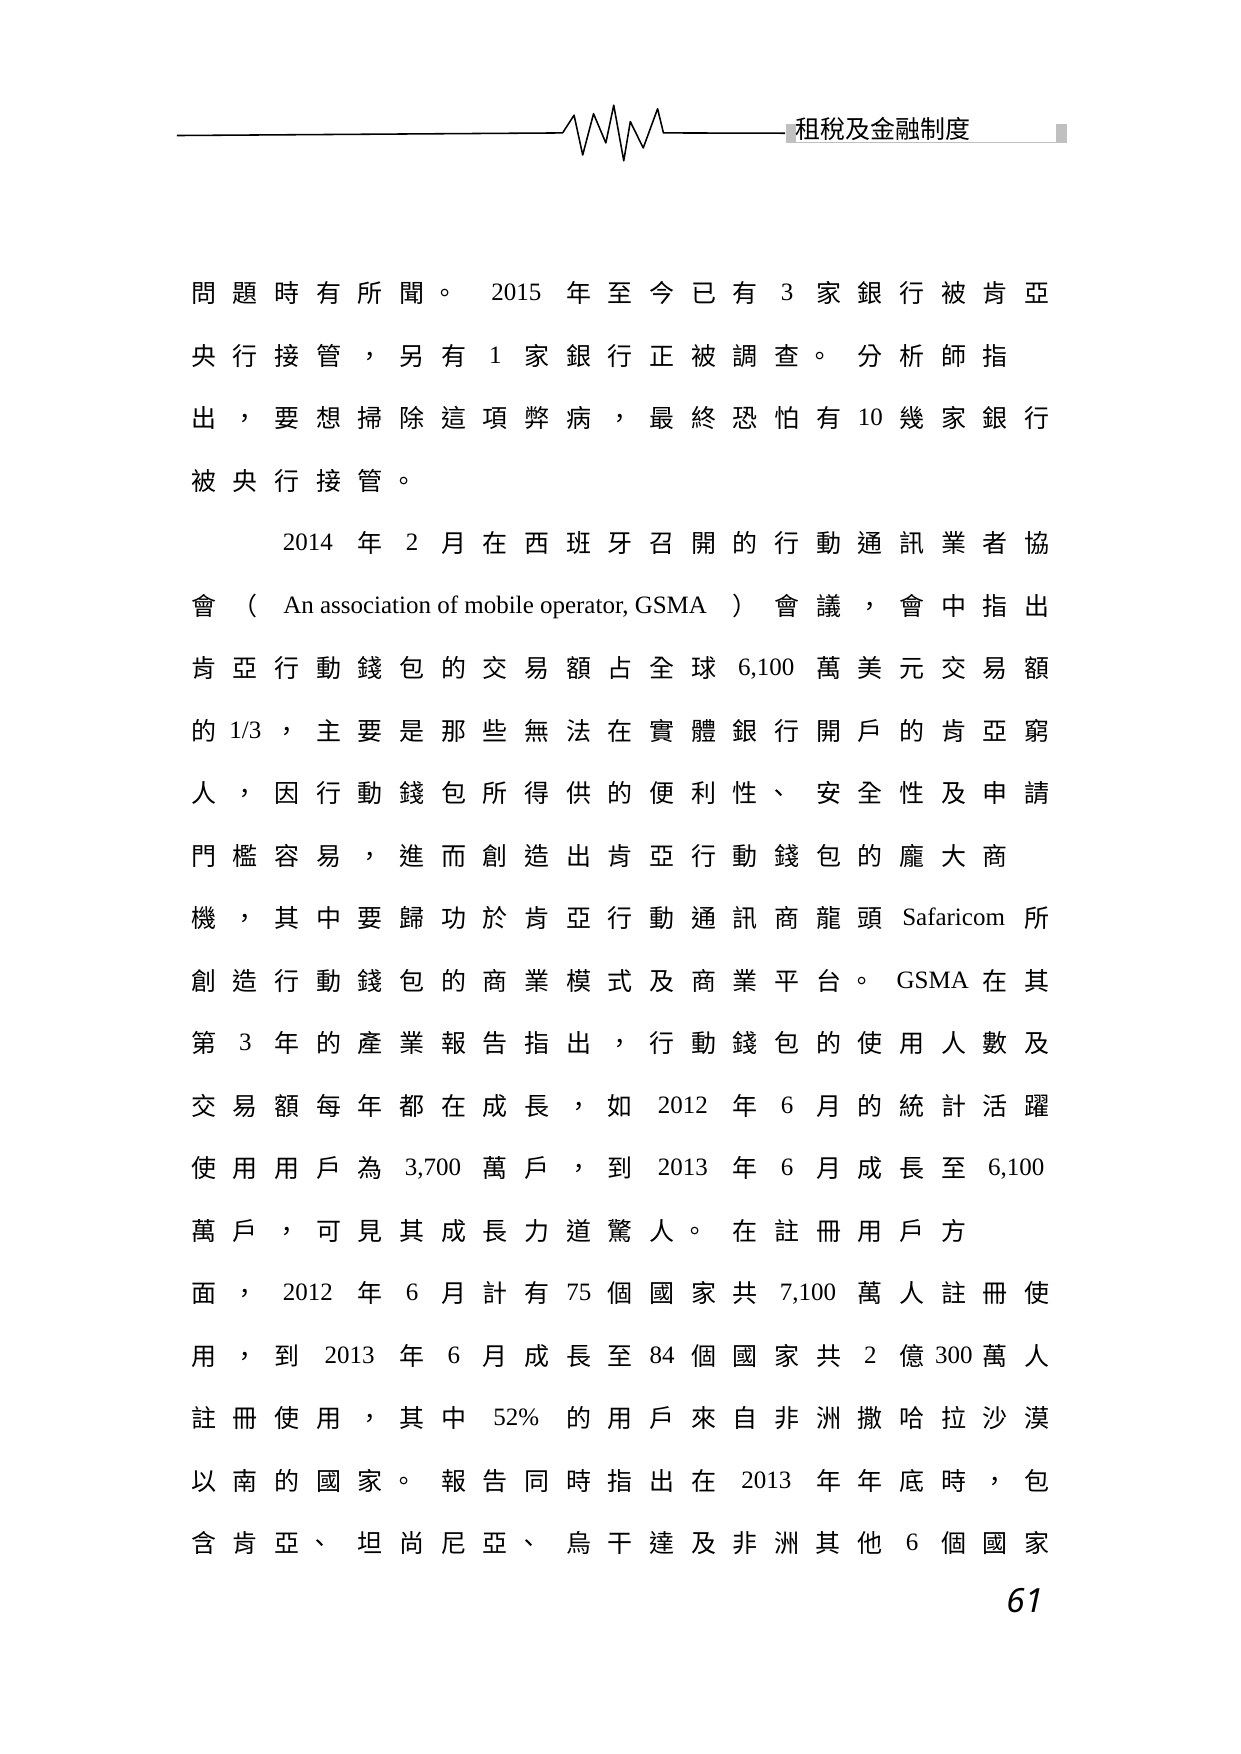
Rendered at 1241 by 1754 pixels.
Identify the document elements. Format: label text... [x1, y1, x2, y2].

text 問題時有所聞。2015年至今已有3家銀行被肯亞央行接管，另有1家銀行正被調查。分析師指出，要想掃除這項弊病，最終恐怕有10幾家銀行被央行接管。 [183, 250, 1058, 500]
text 2014年2月在西班牙召開的行動通訊業者協會（An association of mobile operator, GSMA）會議，會中指出肯亞行動錢包的交易額占全球6,100萬美元交易額的1/3，主要是那些無法在實體銀行開戶的肯亞窮人，因行動錢包所得供的便利性、安全性及申請門檻容易，進而創造出肯亞行動錢包的龐大商機，其中要歸功於肯亞行動通訊商龍頭Safaricom所創造行動錢包的商業模式及商業平台。GSMA在其第3年的產業報告指出，行動錢包的使用人數及交易額每年都在成長，如2012年6月的統計活躍使用用戶為3,700萬戶，到2013年6月成長至6,100萬戶，可見其成長力道驚人。在註冊用戶方面，2012年6月計有75個國家共7,100萬人註冊使用，到2013年6月成長至84個國家共2億300萬人註冊使用，其中52%的用戶來自非洲撒哈拉沙漠以南的國家。報告同時指出在2013年年底時，包含肯亞、坦尚尼亞、烏干達及非洲其他6個國家 [183, 500, 1058, 1563]
